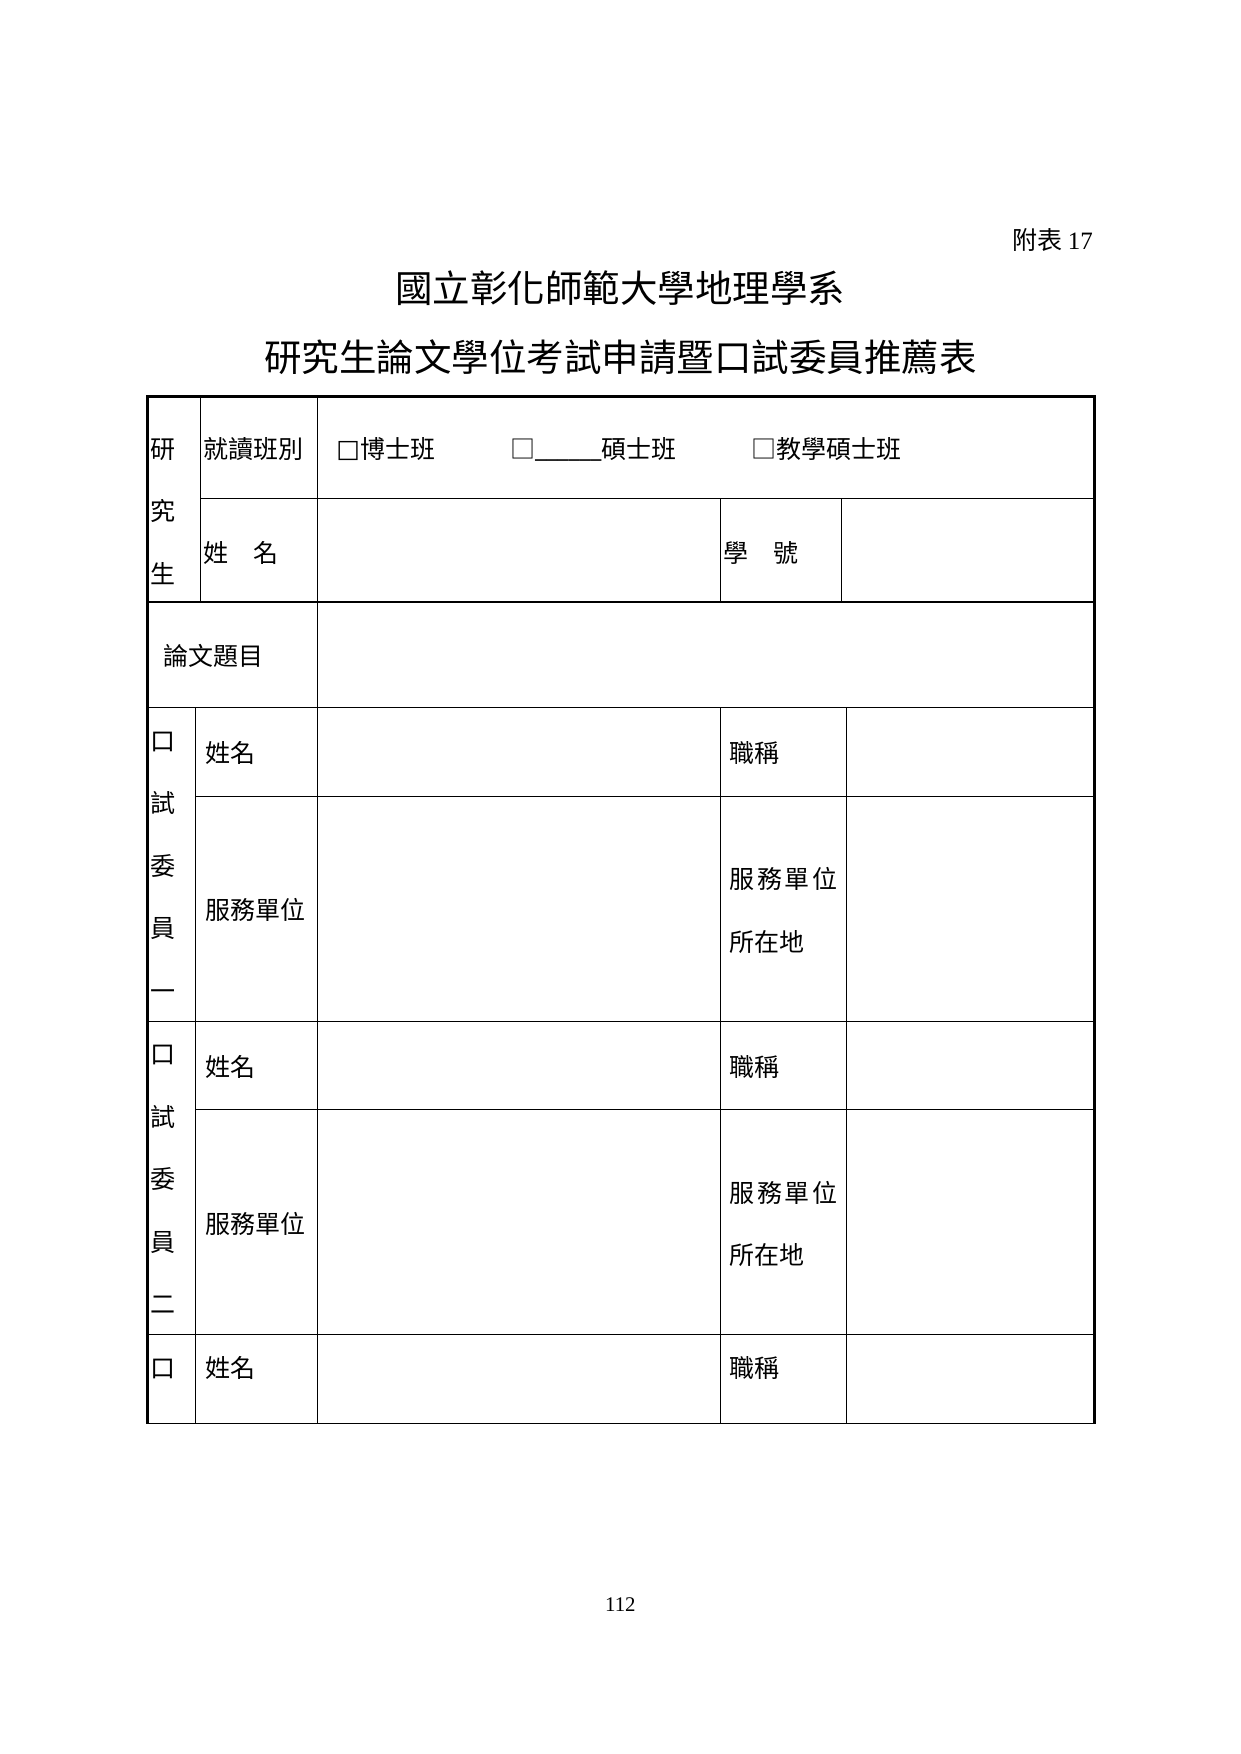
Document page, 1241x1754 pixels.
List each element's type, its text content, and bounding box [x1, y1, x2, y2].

table_cell [847, 1335, 1093, 1423]
table_cell [318, 708, 720, 796]
text 附表 17 [148, 197, 1092, 259]
table_cell [847, 1022, 1093, 1109]
table_cell 服務單位所在地 [721, 1110, 846, 1334]
table_cell [847, 797, 1093, 1021]
table_cell 職稱 [721, 1335, 846, 1423]
table_header □博士班 □______碩士班 □教學碩士班 [318, 398, 1093, 498]
table_cell [842, 499, 1093, 601]
table_cell [318, 1335, 720, 1423]
table_cell 職稱 [721, 1022, 846, 1109]
table_header 研究生 [149, 398, 200, 601]
table_cell 口 試 委 員 一 [149, 708, 195, 1021]
table_cell 姓 名 [201, 499, 317, 601]
table_cell [318, 797, 720, 1021]
text 研究生論文學位考試申請暨口試委員推薦表 [148, 314, 1092, 376]
table_cell 論文題目 [149, 603, 317, 707]
text 國立彰化師範大學地理學系 [148, 259, 1092, 314]
table_cell 服務單位所在地 [721, 797, 846, 1021]
table_cell 服務單位 [196, 797, 317, 1021]
table_cell [847, 1110, 1093, 1334]
table_cell 口 試 委 員 二 [149, 1022, 195, 1334]
table_cell 學 號 [721, 499, 841, 601]
table_cell [318, 499, 720, 601]
table_cell [318, 1110, 720, 1334]
table_cell 口 [149, 1335, 195, 1423]
table_cell 姓名 [196, 1335, 317, 1423]
table_cell [318, 1022, 720, 1109]
table_cell [847, 708, 1093, 796]
table_cell [318, 603, 1093, 707]
table_cell 姓名 [196, 1022, 317, 1109]
table_cell 服務單位 [196, 1110, 317, 1334]
table_cell 職稱 [721, 708, 846, 796]
table_header 就讀班別 [201, 398, 317, 498]
table_cell 姓名 [196, 708, 317, 796]
